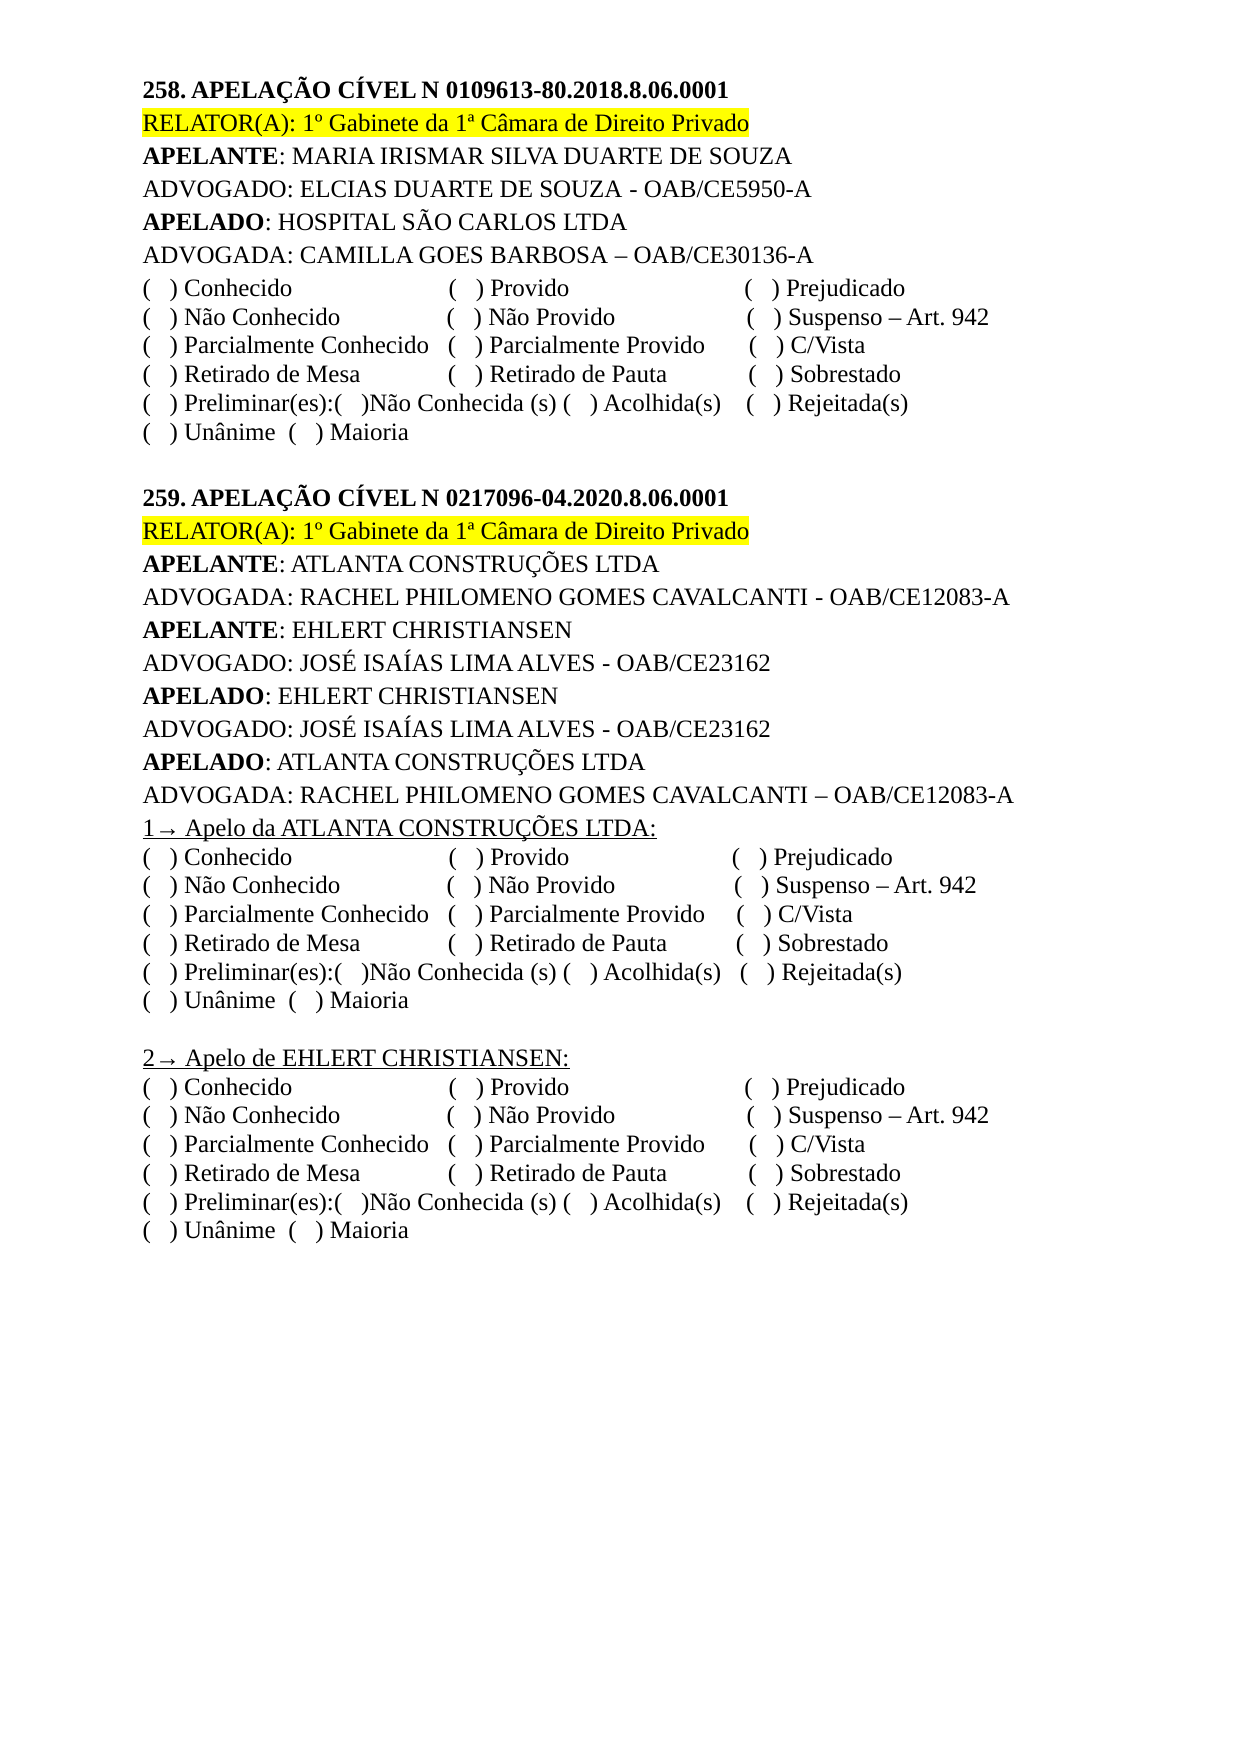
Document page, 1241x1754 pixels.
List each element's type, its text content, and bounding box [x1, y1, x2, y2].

text 1→ Apelo da ATLANTA CONSTRUÇÕES LTDA: [142, 813, 1141, 842]
text ( ) Unânime ( ) Maioria [142, 1216, 1141, 1310]
text ( ) Retirado de Mesa ( ) Retirado de Pauta ( ) Sobrestado [142, 1158, 1158, 1187]
text ( ) Retirado de Mesa ( ) Retirado de Pauta ( ) Sobrestado [142, 359, 1158, 388]
text ( ) Unânime ( ) Maioria 259. APELAÇÃO CÍVEL N 0217096-04.2020.8.06.0001 RELATOR(A): 1º Gabinete da 1ª Câmara de Direito Privado APELANTE: ATLANTA CONSTRUÇÕES LTDA ADVOGADA: RACHEL PHILOMENO GOMES CAVALCANTI - OAB/CE12083-A APELANTE: EHLERT CHRISTIANSEN ADVOGADO: JOSÉ ISAÍAS LIMA ALVES - OAB/CE23162 APELADO: EHLERT CHRISTIANSEN ADVOGADO: JOSÉ ISAÍAS LIMA ALVES - OAB/CE23162 APELADO: ATLANTA CONSTRUÇÕES LTDA ADVOGADA: RACHEL PHILOMENO GOMES CAVALCANTI – OAB/CE12083-A [142, 417, 1141, 809]
text ( ) Parcialmente Conhecido ( ) Parcialmente Provido ( ) C/Vista [142, 331, 1158, 359]
text ( ) Conhecido ( ) Provido ( ) Prejudicado [142, 842, 1141, 871]
text ( ) Retirado de Mesa ( ) Retirado de Pauta ( ) Sobrestado [142, 928, 1158, 957]
text ( ) Preliminar(es):( )Não Conhecida (s) ( ) Acolhida(s) ( ) Rejeitada(s) [142, 1187, 1158, 1216]
text 258. APELAÇÃO CÍVEL N 0109613-80.2018.8.06.0001 RELATOR(A): 1º Gabinete da 1ª Câmara de Direito Privado APELANTE: MARIA IRISMAR SILVA DUARTE DE SOUZA ADVOGADO: ELCIAS DUARTE DE SOUZA - OAB/CE5950-A APELADO: HOSPITAL SÃO CARLOS LTDA ADVOGADA: CAMILLA GOES BARBOSA – OAB/CE30136-A [142, 75, 1141, 269]
text ( ) Preliminar(es):( )Não Conhecida (s) ( ) Acolhida(s) ( ) Rejeitada(s) [142, 388, 1158, 417]
text 2→ Apelo de EHLERT CHRISTIANSEN: [142, 1043, 1141, 1072]
text ( ) Não Conhecido ( ) Não Provido ( ) Suspenso – Art. 942 [142, 302, 1158, 331]
text ( ) Parcialmente Conhecido ( ) Parcialmente Provido ( ) C/Vista [142, 1129, 1158, 1158]
text ( ) Não Conhecido ( ) Não Provido ( ) Suspenso – Art. 942 [142, 1101, 1158, 1129]
text ( ) Conhecido ( ) Provido ( ) Prejudicado [142, 273, 1141, 302]
text ( ) Preliminar(es):( )Não Conhecida (s) ( ) Acolhida(s) ( ) Rejeitada(s) [142, 957, 1158, 986]
text ( ) Conhecido ( ) Provido ( ) Prejudicado [142, 1072, 1141, 1101]
text ( ) Parcialmente Conhecido ( ) Parcialmente Provido ( ) C/Vista [142, 899, 1158, 928]
text ( ) Unânime ( ) Maioria [142, 986, 1158, 1014]
text ( ) Não Conhecido ( ) Não Provido ( ) Suspenso – Art. 942 [142, 871, 1158, 899]
